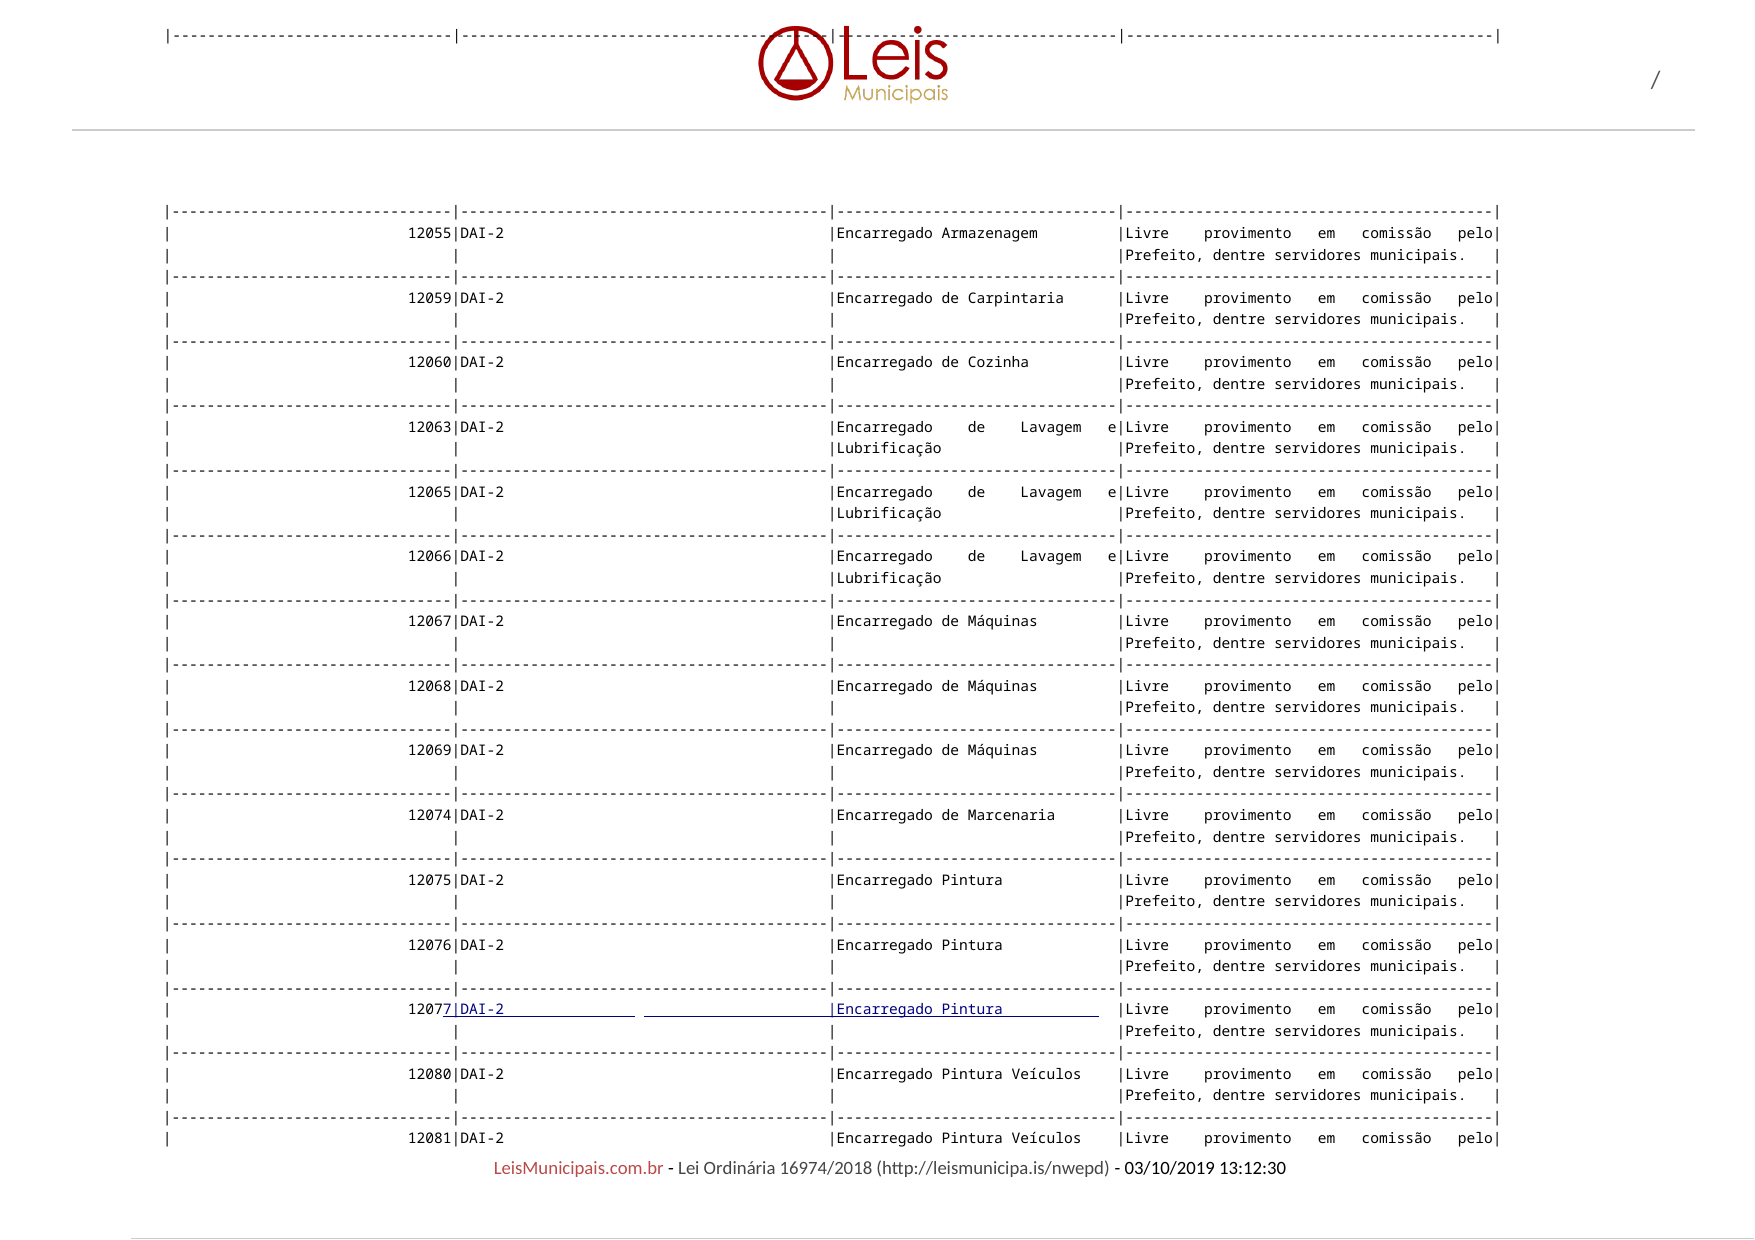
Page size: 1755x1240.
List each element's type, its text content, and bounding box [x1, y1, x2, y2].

text | 12081|DAI-2 |Encarregado Pintura Veículos |Livre provimento em comissão pelo| [163, 1128, 1550, 1148]
text |--------------------------------|------------------------------------------|--------------------------------|------------------------------------------| [163, 977, 1550, 997]
text | 12075|DAI-2 |Encarregado Pintura |Livre provimento em comissão pelo| [163, 869, 1550, 889]
text | | | |Prefeito, dentre servidores municipais. | [163, 1085, 1550, 1105]
text |--------------------------------|------------------------------------------|--------------------------------|------------------------------------------| [163, 331, 1550, 350]
text | 12074|DAI-2 |Encarregado de Marcenaria |Livre provimento em comissão pelo| [163, 805, 1550, 825]
text | | | |Prefeito, dentre servidores municipais. | [163, 697, 1550, 717]
text | | | |Prefeito, dentre servidores municipais. | [163, 956, 1550, 976]
text | 12063|DAI-2 |Encarregado de Lavagem e|Livre provimento em comissão pelo| [163, 417, 1550, 437]
text | 12076|DAI-2 |Encarregado Pintura |Livre provimento em comissão pelo| [163, 934, 1550, 954]
text | 12069|DAI-2 |Encarregado de Máquinas |Livre provimento em comissão pelo| [163, 740, 1550, 760]
text | | | |Prefeito, dentre servidores municipais. | [163, 826, 1550, 846]
text | | | |Prefeito, dentre servidores municipais. | [163, 309, 1550, 329]
text | 12080|DAI-2 |Encarregado Pintura Veículos |Livre provimento em comissão pelo| [163, 1064, 1550, 1083]
text |--------------------------------|------------------------------------------|--------------------------------|------------------------------------------| [163, 201, 1550, 221]
text |--------------------------------|------------------------------------------|--------------------------------|------------------------------------------| [163, 524, 1550, 544]
text | | | |Prefeito, dentre servidores municipais. | [163, 891, 1550, 911]
text | | | |Prefeito, dentre servidores municipais. | [163, 762, 1550, 782]
text | 12066|DAI-2 |Encarregado de Lavagem e|Livre provimento em comissão pelo| [163, 546, 1550, 566]
text | | | |Prefeito, dentre servidores municipais. | [163, 374, 1550, 393]
text | 12055|DAI-2 |Encarregado Armazenagem |Livre provimento em comissão pelo| [163, 223, 1550, 243]
text |--------------------------------|------------------------------------------|--------------------------------|------------------------------------------| [163, 1107, 1550, 1127]
text | | |Lubrificação |Prefeito, dentre servidores municipais. | [163, 503, 1550, 523]
text |--------------------------------|------------------------------------------|--------------------------------|------------------------------------------| [163, 589, 1550, 609]
text |--------------------------------|------------------------------------------|--------------------------------|------------------------------------------| [163, 783, 1550, 803]
text |--------------------------------|------------------------------------------|--------------------------------|------------------------------------------| [163, 395, 1550, 415]
text |--------------------------------|------------------------------------------|--------------------------------|------------------------------------------| [163, 266, 1550, 286]
text |--------------------------------|------------------------------------------|--------------------------------|------------------------------------------| [163, 1042, 1550, 1062]
text | | | |Prefeito, dentre servidores municipais. | [163, 1021, 1550, 1040]
text |--------------------------------|------------------------------------------|--------------------------------|------------------------------------------| [163, 460, 1550, 480]
text | 12067|DAI-2 |Encarregado de Máquinas |Livre provimento em comissão pelo| [163, 611, 1550, 631]
text | 12068|DAI-2 |Encarregado de Máquinas |Livre provimento em comissão pelo| [163, 676, 1550, 695]
text | 12059|DAI-2 |Encarregado de Carpintaria |Livre provimento em comissão pelo| [163, 287, 1550, 307]
text | | | |Prefeito, dentre servidores municipais. | [163, 244, 1550, 264]
text | | |Lubrificação |Prefeito, dentre servidores municipais. | [163, 568, 1550, 588]
text | | | |Prefeito, dentre servidores municipais. | [163, 632, 1550, 652]
text |--------------------------------|------------------------------------------|--------------------------------|------------------------------------------| [163, 719, 1550, 738]
text |--------------------------------|------------------------------------------|--------------------------------|------------------------------------------| [163, 848, 1550, 868]
text |--------------------------------|------------------------------------------|--------------------------------|------------------------------------------| [163, 913, 1550, 933]
text | 12065|DAI-2 |Encarregado de Lavagem e|Livre provimento em comissão pelo| [163, 481, 1550, 501]
text | 12077|DAI-2 |Encarregado Pintura |Livre provimento em comissão pelo| [163, 999, 1550, 1019]
text | 12060|DAI-2 |Encarregado de Cozinha |Livre provimento em comissão pelo| [163, 352, 1550, 372]
text | | |Lubrificação |Prefeito, dentre servidores municipais. | [163, 438, 1550, 458]
text |--------------------------------|------------------------------------------|--------------------------------|------------------------------------------| [163, 654, 1550, 674]
